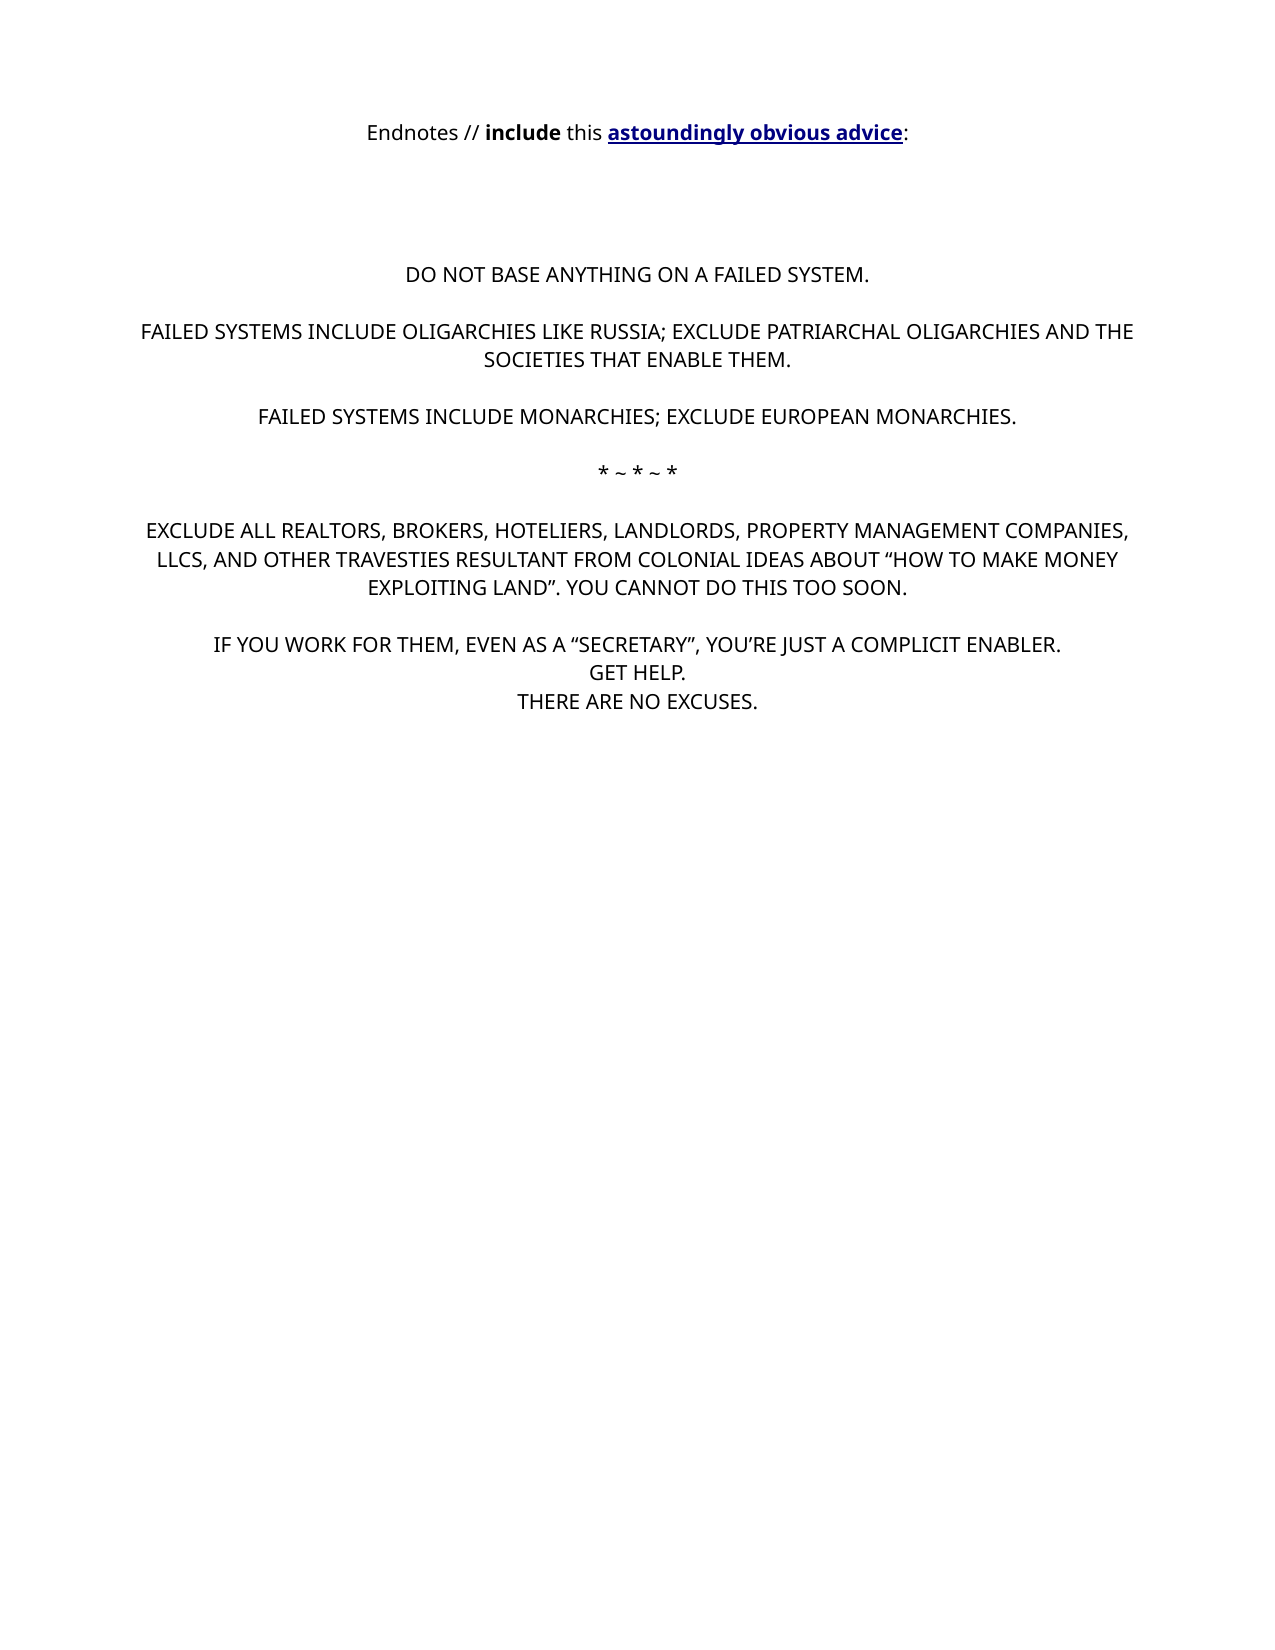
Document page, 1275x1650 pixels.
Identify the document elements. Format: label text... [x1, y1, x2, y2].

text EXCLUDE ALL REALTORS, BROKERS, HOTELIERS, LANDLORDS, PROPERTY MANAGEMENT COMPANIES, LLCS, AND OTHER TRAVESTIES RESULTANT FROM COLONIAL IDEAS ABOUT “HOW TO MAKE MONEY EXPLOITING LAND”. YOU CANNOT DO THIS TOO SOON. [118, 516, 1157, 602]
text IF YOU WORK FOR THEM, EVEN AS A “SECRETARY”, YOU’RE JUST A COMPLICIT ENABLER. [118, 630, 1157, 658]
text * ~ * ~ * [118, 459, 1157, 488]
text FAILED SYSTEMS INCLUDE MONARCHIES; EXCLUDE EUROPEAN MONARCHIES. [118, 402, 1157, 431]
text GET HELP. [118, 658, 1157, 687]
text DO NOT BASE ANYTHING ON A FAILED SYSTEM. [118, 260, 1157, 289]
text Endnotes // include this astoundingly obvious advice: [118, 118, 1157, 147]
text FAILED SYSTEMS INCLUDE OLIGARCHIES LIKE RUSSIA; EXCLUDE PATRIARCHAL OLIGARCHIES AND THE SOCIETIES THAT ENABLE THEM. [118, 317, 1157, 374]
text THERE ARE NO EXCUSES. [118, 687, 1157, 715]
